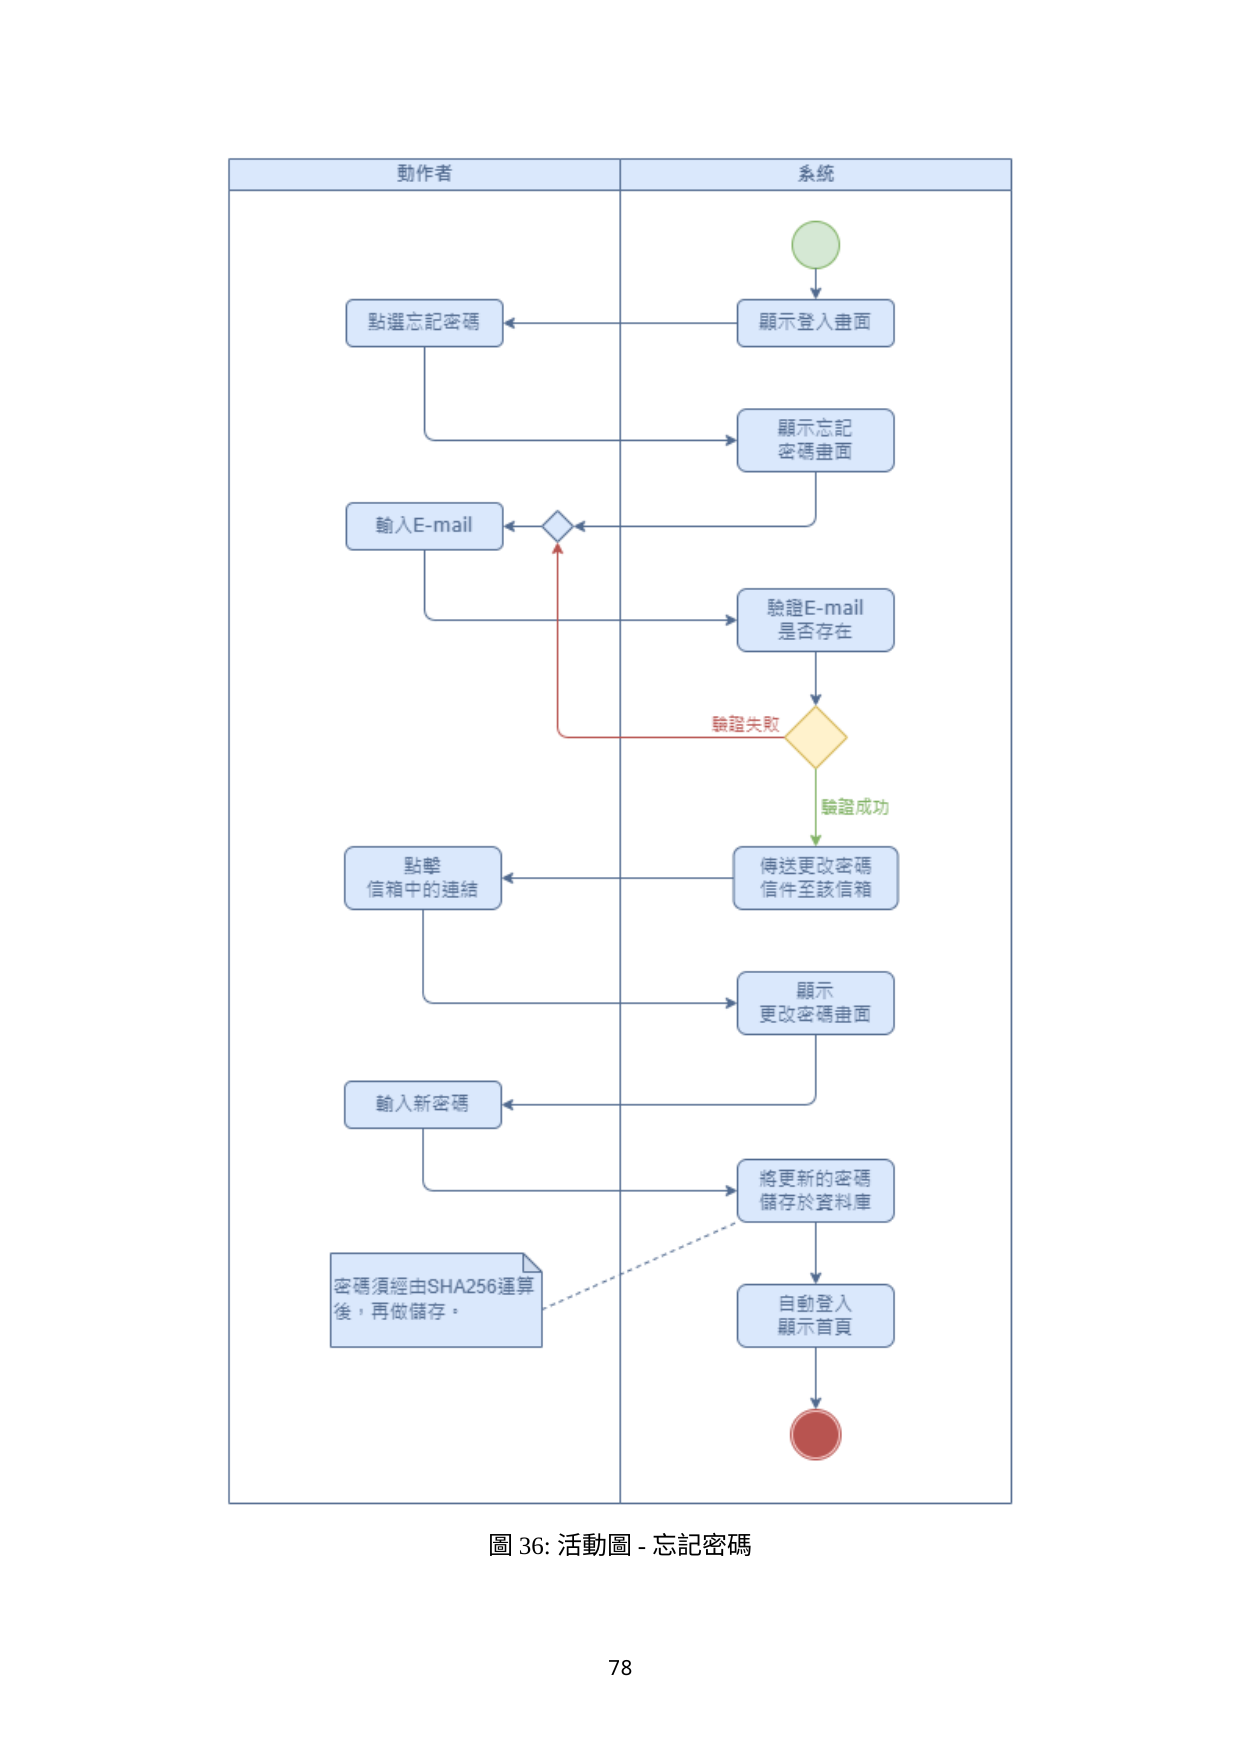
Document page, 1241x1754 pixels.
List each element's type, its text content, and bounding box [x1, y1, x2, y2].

picture [216, 146, 1024, 1517]
text 圖 36: 活動圖 - 忘記密碼 [216, 1517, 1024, 1562]
